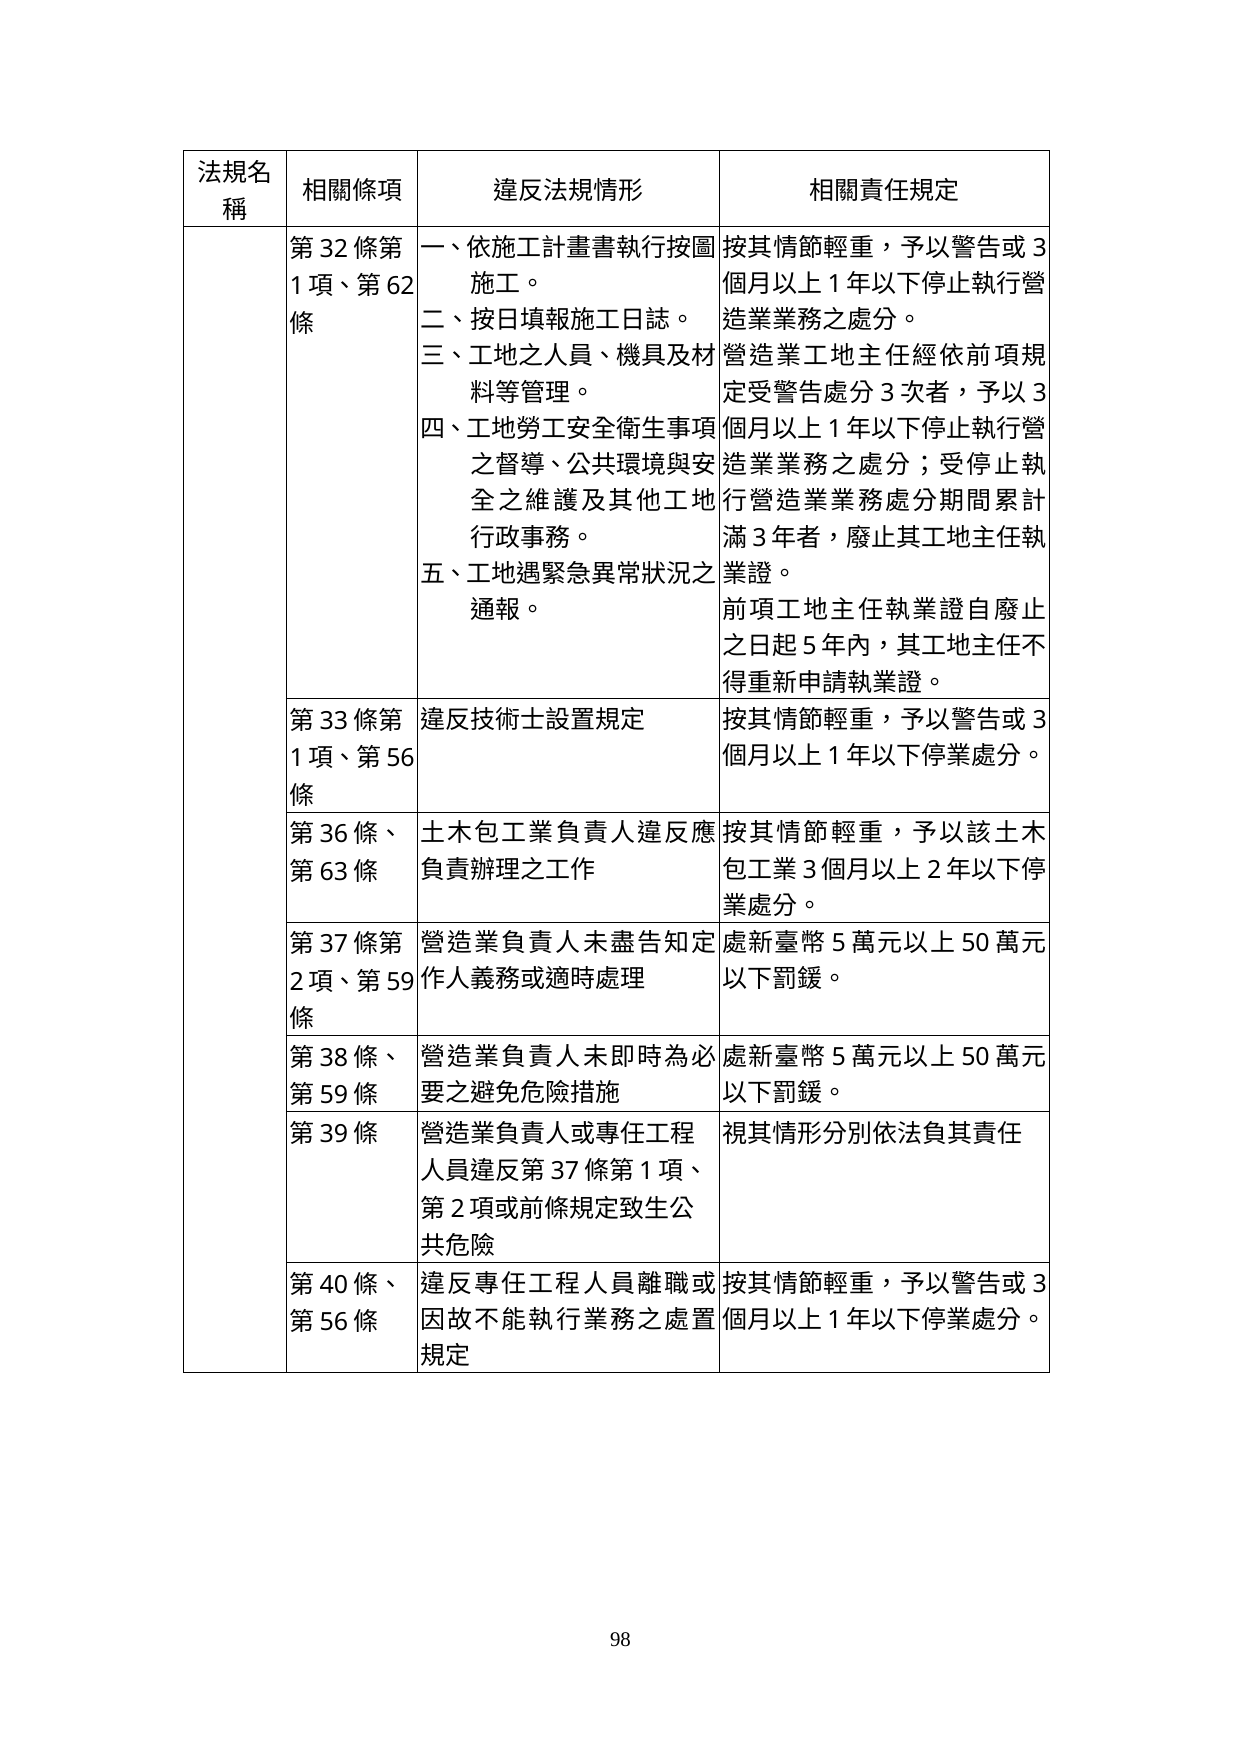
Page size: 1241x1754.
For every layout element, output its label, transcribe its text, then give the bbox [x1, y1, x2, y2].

table_cell 營造業負責人未即時為必要之避免危險措施 [418, 1036, 719, 1111]
table_header 法規名稱 [184, 151, 286, 226]
table_cell 第37條第2項、第59條 [287, 923, 417, 1035]
table_cell [184, 227, 286, 1372]
table_cell 處新臺幣5萬元以上50萬元以下罰鍰。 [720, 923, 1049, 1035]
table_cell 按其情節輕重，予以警告或3個月以上1年以下停止執行營造業業務之處分。 營造業工地主任經依前項規定受警告處分3次者，予以3個月以上1年以下停止執行營造業業務之處分；受停止執行營造業業務處分期間累計滿3年者，廢止其工地主任執業證。 前項工地主任執業證自廢止之日起5年內，其工地主任不得重新申請執業證。 [720, 227, 1049, 698]
table_header 相關條項 [287, 151, 417, 226]
table_cell 按其情節輕重，予以該土木包工業3個月以上2年以下停業處分。 [720, 813, 1049, 922]
table_cell 第39條 [287, 1112, 417, 1262]
table_cell 按其情節輕重，予以警告或3個月以上1年以下停業處分。 [720, 699, 1049, 812]
table_cell 違反專任工程人員離職或因故不能執行業務之處置規定 [418, 1263, 719, 1372]
table_cell 第33條第1項、第56條 [287, 699, 417, 812]
table_cell 第38條、 第59條 [287, 1036, 417, 1111]
table_cell 違反技術士設置規定 [418, 699, 719, 812]
table_cell 土木包工業負責人違反應負責辦理之工作 [418, 813, 719, 922]
table_header 違反法規情形 [418, 151, 719, 226]
table_cell 視其情形分別依法負其責任 [720, 1112, 1049, 1262]
table_cell 按其情節輕重，予以警告或3個月以上1年以下停業處分。 [720, 1263, 1049, 1372]
table_cell 營造業負責人或專任工程人員違反第37條第1項、第2項或前條規定致生公共危險 [418, 1112, 719, 1262]
table_header 相關責任規定 [720, 151, 1049, 226]
table_cell 營造業負責人未盡告知定作人義務或適時處理 [418, 923, 719, 1035]
table_cell 處新臺幣5萬元以上50萬元以下罰鍰。 [720, 1036, 1049, 1111]
table_cell 一、依施工計畫書執行按圖施工。 二、按日填報施工日誌。 三、工地之人員、機具及材料等管理。 四、工地勞工安全衛生事項之督導、公共環境與安全之維護及其他工地行政事務。 五、工地遇緊急異常狀況之通報。 [418, 227, 719, 698]
table_cell 第32條第1項、第62條 [287, 227, 417, 698]
table_cell 第36條、 第63條 [287, 813, 417, 922]
table_cell 第40條、 第56條 [287, 1263, 417, 1372]
